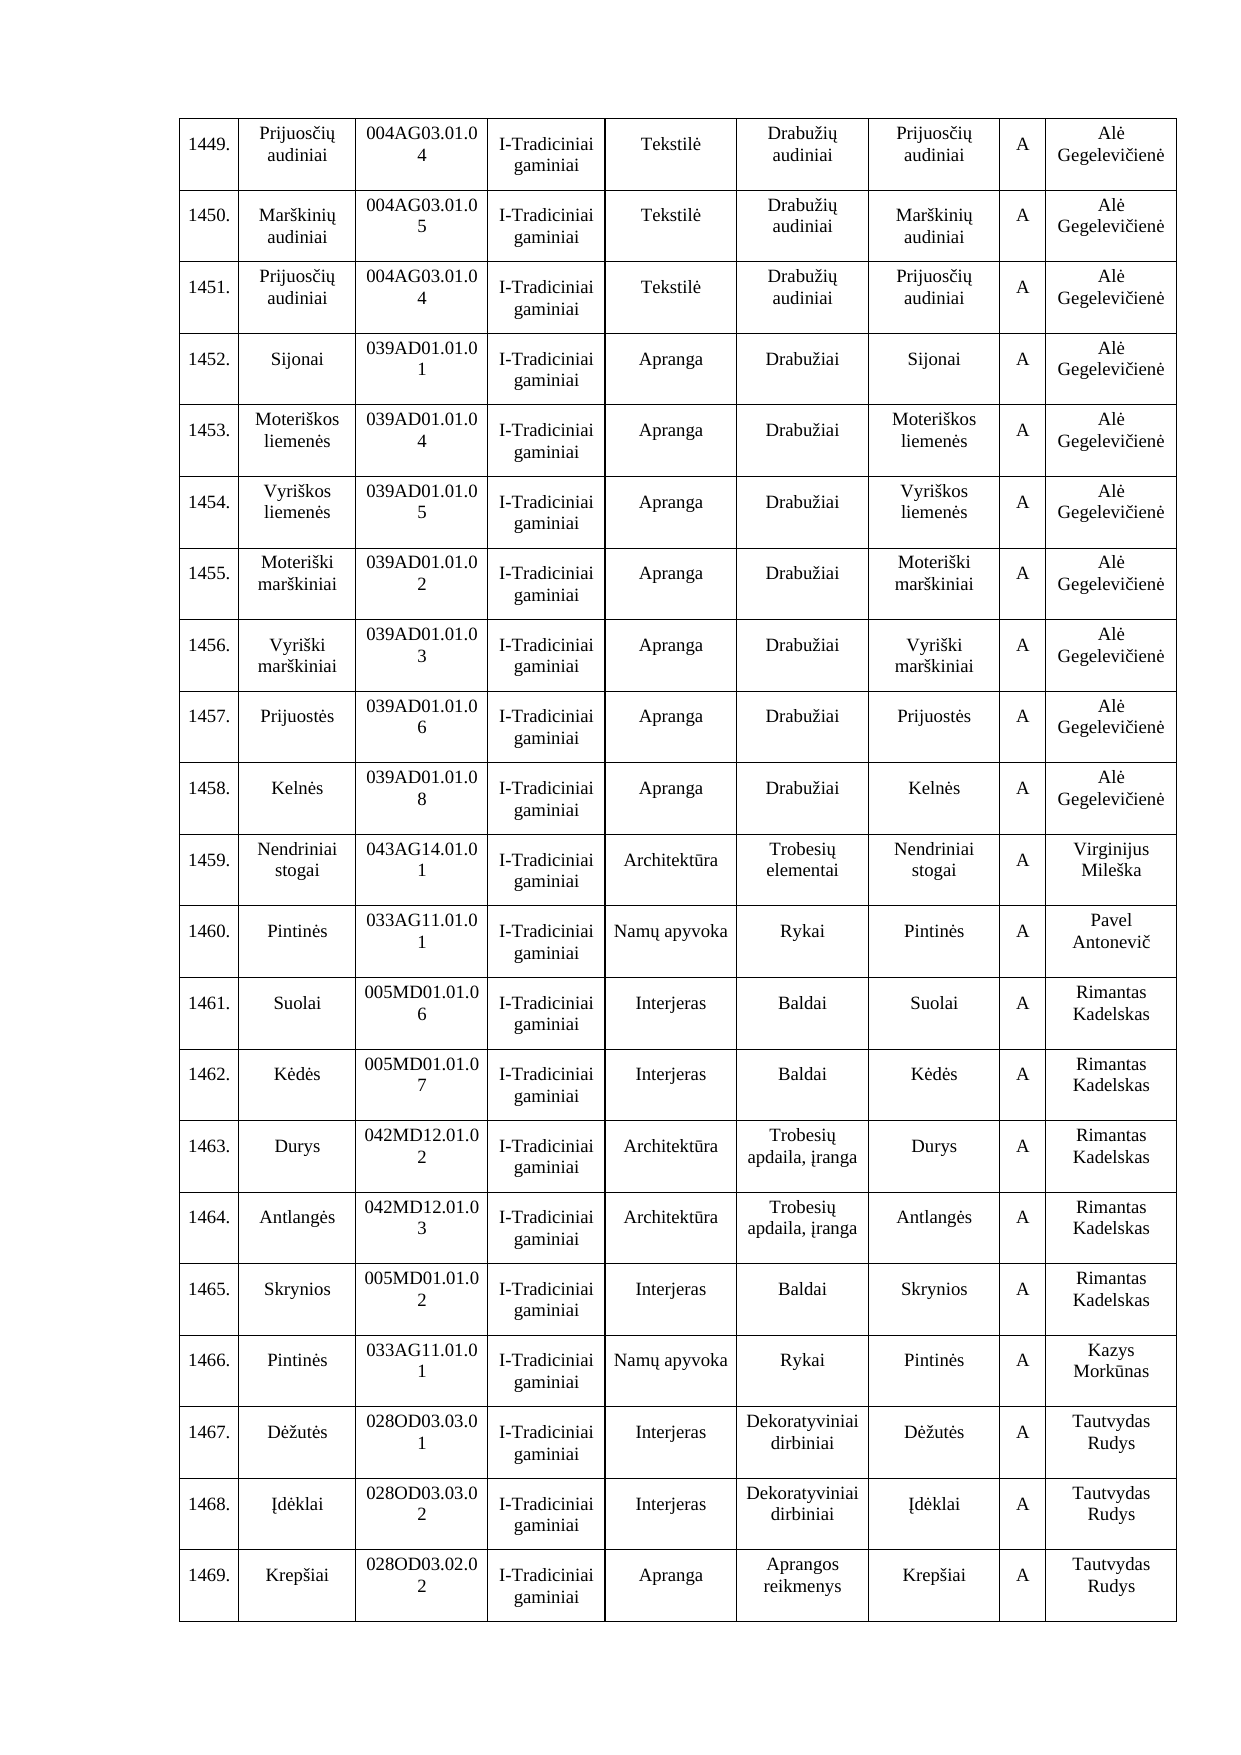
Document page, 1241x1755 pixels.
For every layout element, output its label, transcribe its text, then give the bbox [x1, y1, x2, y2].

table_cell [1177, 476, 1182, 547]
table_cell [175, 118, 179, 190]
table_cell Prijuosčių audiniai [869, 119, 999, 190]
table_cell Trobesių apdaila, įranga [737, 1193, 868, 1263]
table_cell Drabužių audiniai [737, 191, 868, 261]
table_cell Alė Gegelevičienė [1046, 763, 1176, 834]
table_cell Pintinės [239, 906, 355, 977]
table_cell I-Tradiciniai gaminiai [488, 1121, 604, 1192]
table_cell 039AD01.01.05 [356, 477, 487, 547]
table_cell 1455. [180, 549, 238, 619]
table_cell Krepšiai [239, 1550, 355, 1621]
table_cell [175, 1335, 179, 1406]
table_cell Nendriniai stogai [239, 835, 355, 905]
table_cell I-Tradiciniai gaminiai [488, 692, 604, 762]
table_cell A [1000, 692, 1045, 762]
table_cell Sijonai [239, 334, 355, 404]
table_cell A [1000, 620, 1045, 691]
table_cell 039AD01.01.04 [356, 405, 487, 476]
table_cell A [1000, 1479, 1045, 1549]
table_cell 005MD01.01.07 [356, 1050, 487, 1120]
table_cell Alė Gegelevičienė [1046, 191, 1176, 261]
table_cell Kelnės [869, 763, 999, 834]
table_cell 043AG14.01.01 [356, 835, 487, 905]
table_cell [1177, 691, 1182, 762]
table_cell 039AD01.01.01 [356, 334, 487, 404]
table_cell Krepšiai [869, 1550, 999, 1621]
table_cell Rykai [737, 906, 868, 977]
table_cell 004AG03.01.05 [356, 191, 487, 261]
table_cell [1177, 1478, 1182, 1549]
table_cell 1461. [180, 978, 238, 1048]
table_cell I-Tradiciniai gaminiai [488, 1550, 604, 1621]
table_cell Apranga [606, 692, 736, 762]
table_cell Alė Gegelevičienė [1046, 262, 1176, 333]
table_cell Architektūra [606, 1193, 736, 1263]
table_cell A [1000, 906, 1045, 977]
table_cell A [1000, 262, 1045, 333]
table_cell Antlangės [869, 1193, 999, 1263]
table_cell Drabužių audiniai [737, 119, 868, 190]
table_cell Alė Gegelevičienė [1046, 477, 1176, 547]
table_cell I-Tradiciniai gaminiai [488, 1407, 604, 1478]
table_cell Baldai [737, 1264, 868, 1335]
table_cell 1465. [180, 1264, 238, 1335]
table_cell 028OD03.03.01 [356, 1407, 487, 1478]
table_cell Vyriškos liemenės [239, 477, 355, 547]
table_cell 004AG03.01.04 [356, 262, 487, 333]
table_cell Pintinės [869, 906, 999, 977]
table_cell Architektūra [606, 835, 736, 905]
table_cell Alė Gegelevičienė [1046, 549, 1176, 619]
table_cell Namų apyvoka [606, 906, 736, 977]
table_cell Rimantas Kadelskas [1046, 1121, 1176, 1192]
table_cell Pintinės [869, 1336, 999, 1406]
table_cell [1177, 404, 1182, 476]
table_cell A [1000, 835, 1045, 905]
table_cell [1177, 1549, 1182, 1621]
table_cell A [1000, 549, 1045, 619]
table_cell A [1000, 1407, 1045, 1478]
table_cell Alė Gegelevičienė [1046, 620, 1176, 691]
table_cell Pintinės [239, 1336, 355, 1406]
table_cell [1177, 762, 1182, 834]
table_cell Tekstilė [606, 191, 736, 261]
table_cell A [1000, 1264, 1045, 1335]
table_cell [175, 1406, 179, 1478]
table_cell I-Tradiciniai gaminiai [488, 620, 604, 691]
table_cell Alė Gegelevičienė [1046, 405, 1176, 476]
table_cell Rimantas Kadelskas [1046, 1264, 1176, 1335]
table_cell Dekoratyviniai dirbiniai [737, 1479, 868, 1549]
table_cell [175, 905, 179, 977]
table_cell 1462. [180, 1050, 238, 1120]
table_cell Drabužiai [737, 692, 868, 762]
table_cell Prijuostės [869, 692, 999, 762]
table_cell I-Tradiciniai gaminiai [488, 405, 604, 476]
table_cell [1177, 619, 1182, 691]
table_cell 1457. [180, 692, 238, 762]
table_cell [175, 619, 179, 691]
table_cell Prijuosčių audiniai [239, 262, 355, 333]
table_cell 039AD01.01.06 [356, 692, 487, 762]
table_cell Tautvydas Rudys [1046, 1550, 1176, 1621]
table_cell Interjeras [606, 978, 736, 1048]
table_cell Tautvydas Rudys [1046, 1407, 1176, 1478]
table_cell I-Tradiciniai gaminiai [488, 262, 604, 333]
table_cell Tekstilė [606, 262, 736, 333]
table_cell Baldai [737, 1050, 868, 1120]
table_cell Apranga [606, 477, 736, 547]
table_cell Sijonai [869, 334, 999, 404]
table_cell 1460. [180, 906, 238, 977]
table_cell I-Tradiciniai gaminiai [488, 477, 604, 547]
table_cell Alė Gegelevičienė [1046, 334, 1176, 404]
table_cell Rykai [737, 1336, 868, 1406]
table_cell [1177, 548, 1182, 619]
table_cell I-Tradiciniai gaminiai [488, 549, 604, 619]
table_cell 1451. [180, 262, 238, 333]
table_cell Skrynios [869, 1264, 999, 1335]
table_cell [175, 333, 179, 404]
table_cell 033AG11.01.01 [356, 1336, 487, 1406]
table_cell I-Tradiciniai gaminiai [488, 1193, 604, 1263]
table_cell Alė Gegelevičienė [1046, 119, 1176, 190]
table_cell [175, 261, 179, 333]
table_cell [1177, 261, 1182, 333]
table_cell Tautvydas Rudys [1046, 1479, 1176, 1549]
table_cell 005MD01.01.02 [356, 1264, 487, 1335]
table_cell 033AG11.01.01 [356, 906, 487, 977]
table_cell I-Tradiciniai gaminiai [488, 119, 604, 190]
table_cell Drabužių audiniai [737, 262, 868, 333]
table_cell I-Tradiciniai gaminiai [488, 191, 604, 261]
table_cell [175, 691, 179, 762]
table_cell 004AG03.01.04 [356, 119, 487, 190]
table_cell A [1000, 405, 1045, 476]
table_cell Rimantas Kadelskas [1046, 1050, 1176, 1120]
table_cell Dekoratyviniai dirbiniai [737, 1407, 868, 1478]
table_cell Moteriški marškiniai [869, 549, 999, 619]
table_cell [1177, 1335, 1182, 1406]
table_cell Suolai [869, 978, 999, 1048]
table_cell Kelnės [239, 763, 355, 834]
table_cell 1456. [180, 620, 238, 691]
table_cell [175, 190, 179, 261]
table_cell I-Tradiciniai gaminiai [488, 835, 604, 905]
table_cell I-Tradiciniai gaminiai [488, 1479, 604, 1549]
table_cell Dėžutės [869, 1407, 999, 1478]
table_cell Įdėklai [869, 1479, 999, 1549]
table_cell A [1000, 334, 1045, 404]
table_cell Drabužiai [737, 549, 868, 619]
table_cell [1177, 1049, 1182, 1120]
table_cell I-Tradiciniai gaminiai [488, 906, 604, 977]
table_cell I-Tradiciniai gaminiai [488, 1050, 604, 1120]
table_cell Nendriniai stogai [869, 835, 999, 905]
table_cell Apranga [606, 1550, 736, 1621]
table_cell 1453. [180, 405, 238, 476]
table_cell Suolai [239, 978, 355, 1048]
table_cell [175, 1549, 179, 1621]
table_cell A [1000, 1550, 1045, 1621]
table_cell A [1000, 477, 1045, 547]
table_cell Marškinių audiniai [869, 191, 999, 261]
table_cell A [1000, 763, 1045, 834]
table_cell Baldai [737, 978, 868, 1048]
table_cell Drabužiai [737, 334, 868, 404]
table_cell Prijuosčių audiniai [239, 119, 355, 190]
table_cell A [1000, 1121, 1045, 1192]
table_cell Aprangos reikmenys [737, 1550, 868, 1621]
table_cell 028OD03.02.02 [356, 1550, 487, 1621]
table_cell [1177, 1120, 1182, 1192]
table_cell Moteriški marškiniai [239, 549, 355, 619]
table_cell Drabužiai [737, 763, 868, 834]
table_cell 039AD01.01.03 [356, 620, 487, 691]
table_cell Kėdės [239, 1050, 355, 1120]
table_cell Vyriški marškiniai [869, 620, 999, 691]
table_cell [175, 1478, 179, 1549]
table_cell 1463. [180, 1121, 238, 1192]
table_cell [175, 762, 179, 834]
table_cell 039AD01.01.08 [356, 763, 487, 834]
table_cell A [1000, 978, 1045, 1048]
table_cell Apranga [606, 620, 736, 691]
table_cell Vyriški marškiniai [239, 620, 355, 691]
table_cell 1468. [180, 1479, 238, 1549]
table_cell Durys [239, 1121, 355, 1192]
table_cell Prijuosčių audiniai [869, 262, 999, 333]
table_cell A [1000, 191, 1045, 261]
table_cell [175, 834, 179, 905]
table_cell Tekstilė [606, 119, 736, 190]
table_cell Dėžutės [239, 1407, 355, 1478]
table_cell 039AD01.01.02 [356, 549, 487, 619]
table_cell Moteriškos liemenės [869, 405, 999, 476]
table_cell Antlangės [239, 1193, 355, 1263]
table_cell Durys [869, 1121, 999, 1192]
table_cell Interjeras [606, 1050, 736, 1120]
table_cell [175, 404, 179, 476]
table_cell Namų apyvoka [606, 1336, 736, 1406]
table_cell Moteriškos liemenės [239, 405, 355, 476]
table_cell Apranga [606, 405, 736, 476]
table_cell Prijuostės [239, 692, 355, 762]
table_cell [1177, 905, 1182, 977]
table_cell I-Tradiciniai gaminiai [488, 763, 604, 834]
table_cell [1177, 333, 1182, 404]
table_cell [1177, 190, 1182, 261]
table_cell 028OD03.03.02 [356, 1479, 487, 1549]
table_cell Virginijus Mileška [1046, 835, 1176, 905]
table_cell I-Tradiciniai gaminiai [488, 1264, 604, 1335]
table_cell A [1000, 1193, 1045, 1263]
table_cell [175, 1263, 179, 1335]
table_cell 042MD12.01.03 [356, 1193, 487, 1263]
table_cell Trobesių elementai [737, 835, 868, 905]
table_cell A [1000, 1336, 1045, 1406]
table_cell [1177, 834, 1182, 905]
table_cell Interjeras [606, 1407, 736, 1478]
table_cell Rimantas Kadelskas [1046, 978, 1176, 1048]
table_cell Vyriškos liemenės [869, 477, 999, 547]
table_cell 1454. [180, 477, 238, 547]
table_cell Architektūra [606, 1121, 736, 1192]
table_cell Apranga [606, 549, 736, 619]
table_cell Apranga [606, 334, 736, 404]
table_cell [175, 548, 179, 619]
table_cell I-Tradiciniai gaminiai [488, 978, 604, 1048]
table_cell A [1000, 1050, 1045, 1120]
table_cell 1459. [180, 835, 238, 905]
table_cell [1177, 977, 1182, 1048]
table_cell I-Tradiciniai gaminiai [488, 334, 604, 404]
table_cell [1177, 1406, 1182, 1478]
table_cell 1467. [180, 1407, 238, 1478]
table_cell 1469. [180, 1550, 238, 1621]
table_cell Trobesių apdaila, įranga [737, 1121, 868, 1192]
table_cell [175, 1192, 179, 1263]
table_cell Apranga [606, 763, 736, 834]
table_cell 1452. [180, 334, 238, 404]
table_cell Alė Gegelevičienė [1046, 692, 1176, 762]
table_cell Interjeras [606, 1264, 736, 1335]
table_cell [1177, 118, 1182, 190]
table_cell 005MD01.01.06 [356, 978, 487, 1048]
table_cell [175, 1049, 179, 1120]
table_cell Drabužiai [737, 477, 868, 547]
table_cell Kazys Morkūnas [1046, 1336, 1176, 1406]
table_cell [175, 977, 179, 1048]
table_cell [1177, 1263, 1182, 1335]
table_cell Drabužiai [737, 620, 868, 691]
table_cell Drabužiai [737, 405, 868, 476]
table_cell [1177, 1192, 1182, 1263]
table_cell Įdėklai [239, 1479, 355, 1549]
table_cell Rimantas Kadelskas [1046, 1193, 1176, 1263]
table_cell 1449. [180, 119, 238, 190]
table_cell Kėdės [869, 1050, 999, 1120]
table_cell I-Tradiciniai gaminiai [488, 1336, 604, 1406]
table_cell Skrynios [239, 1264, 355, 1335]
table_cell Interjeras [606, 1479, 736, 1549]
table_cell Marškinių audiniai [239, 191, 355, 261]
table_cell 1458. [180, 763, 238, 834]
table_cell 1464. [180, 1193, 238, 1263]
table_cell 042MD12.01.02 [356, 1121, 487, 1192]
table_cell [175, 476, 179, 547]
table_cell A [1000, 119, 1045, 190]
table_cell 1466. [180, 1336, 238, 1406]
table_cell [175, 1120, 179, 1192]
table_cell Pavel Antonevič [1046, 906, 1176, 977]
table_cell 1450. [180, 191, 238, 261]
